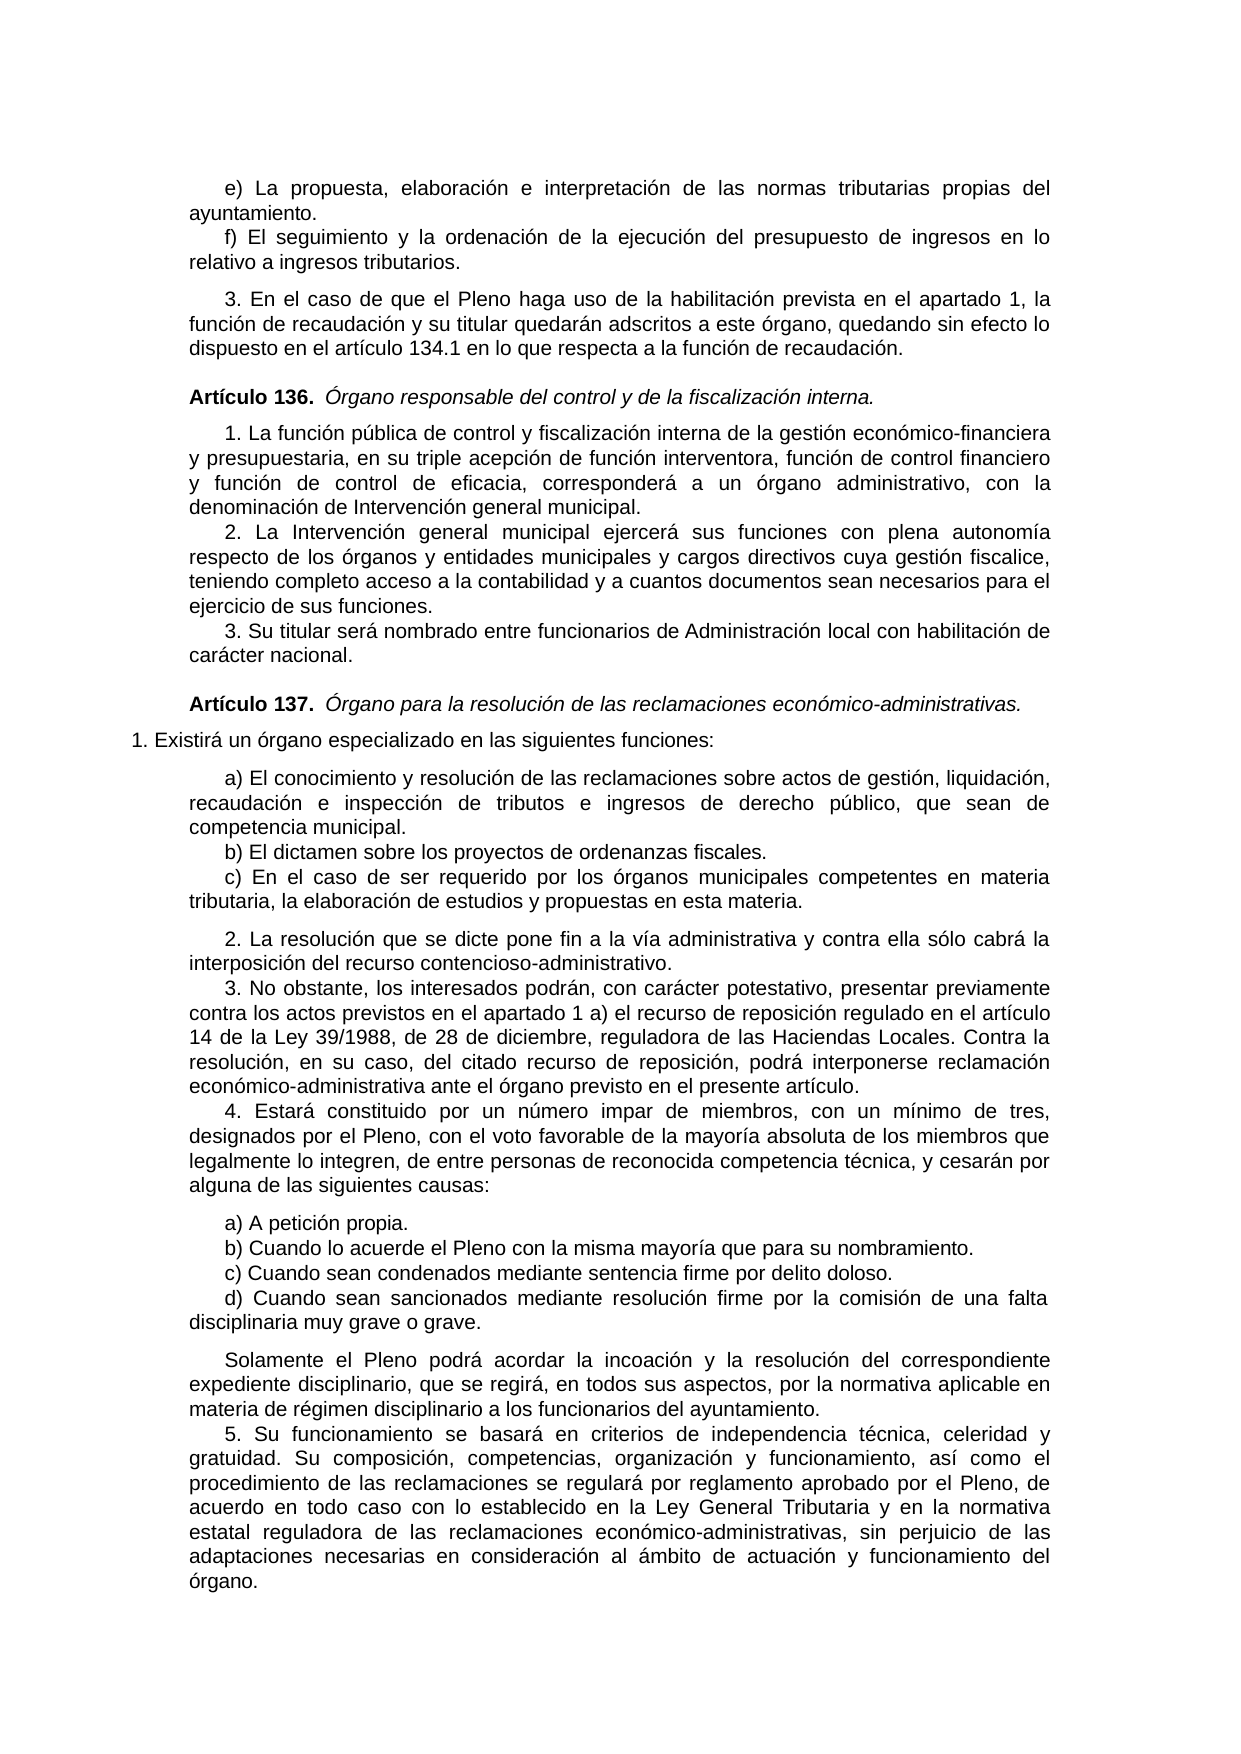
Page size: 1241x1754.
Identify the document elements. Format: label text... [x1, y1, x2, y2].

list La Intervención general municipal ejercerá sus funciones con plena autonomía respecto de los órganos y entidades municipales y cargos directivos cuya gestión fiscalice, teniendo completo acceso a la contabilidad y a cuantos documentos sean necesarios para el ejercicio de sus funciones. [189, 520, 1052, 618]
list Cuando sean condenados mediante sentencia firme por delito doloso. [224, 1261, 1167, 1284]
list El conocimiento y resolución de las reclamaciones sobre actos de gestión, liquidación, recaudación e inspección de tributos e ingresos de derecho público, que sean de competencia municipal. [189, 766, 1052, 839]
list Existirá un órgano especializado en las siguientes funciones: [131, 728, 1167, 752]
list La función pública de control y fiscalización interna de la gestión económico-financiera y presupuestaria, en su triple acepción de función interventora, función de control financiero y función de control de eficacia, corresponderá a un órgano administrativo, con la denominación de Intervención general municipal. [189, 421, 1052, 519]
text Solamente el Pleno podrá acordar la incoación y la resolución del correspondiente expediente disciplinario, que se regirá, en todos sus aspectos, por la normativa aplicable en materia de régimen disciplinario a los funcionarios del ayuntamiento. [189, 1347, 1052, 1421]
list La propuesta, elaboración e interpretación de las normas tributarias propias del ayuntamiento. [189, 176, 1051, 224]
list Cuando sean sancionados mediante resolución firme por la comisión de una falta disciplinaria muy grave o grave. [189, 1286, 1051, 1334]
list Su titular será nombrado entre funcionarios de Administración local con habilitación de carácter nacional. [189, 619, 1051, 667]
list Cuando lo acuerde el Pleno con la misma mayoría que para su nombramiento. [224, 1236, 1167, 1259]
list El dictamen sobre los proyectos de ordenanzas fiscales. [224, 840, 1167, 864]
text Artículo 137. Órgano para la resolución de las reclamaciones económico-administrativas. [189, 692, 1167, 716]
list Estará constituido por un número impar de miembros, con un mínimo de tres, designados por el Pleno, con el voto favorable de la mayoría absoluta de los miembros que legalmente lo integren, de entre personas de reconocida competencia técnica, y cesarán por alguna de las siguientes causas: [189, 1099, 1051, 1197]
list Su funcionamiento se basará en criterios de independencia técnica, celeridad y gratuidad. Su composición, competencias, organización y funcionamiento, así como el procedimiento de las reclamaciones se regulará por reglamento aprobado por el Pleno, de acuerdo en todo caso con lo establecido en la Ley General Tributaria y en la normativa estatal reguladora de las reclamaciones económico-administrativas, sin perjuicio de las adaptaciones necesarias en consideración al ámbito de actuación y funcionamiento del órgano. [189, 1421, 1051, 1593]
list No obstante, los interesados podrán, con carácter potestativo, presentar previamente contra los actos previstos en el apartado 1 a) el recurso de reposición regulado en el artículo 14 de la Ley 39/1988, de 28 de diciembre, reguladora de las Haciendas Locales. Contra la resolución, en su caso, del citado recurso de reposición, podrá interponerse reclamación económico-administrativa ante el órgano previsto en el presente artículo. [189, 976, 1052, 1098]
list A petición propia. [224, 1211, 1167, 1234]
list El seguimiento y la ordenación de la ejecución del presupuesto de ingresos en lo relativo a ingresos tributarios. [189, 225, 1051, 273]
list En el caso de que el Pleno haga uso de la habilitación prevista en el apartado 1, la función de recaudación y su titular quedarán adscritos a este órgano, quedando sin efecto lo dispuesto en el artículo 134.1 en lo que respecta a la función de recaudación. [189, 287, 1052, 360]
text Artículo 136. Órgano responsable del control y de la fiscalización interna. [189, 384, 1167, 408]
list En el caso de ser requerido por los órganos municipales competentes en materia tributaria, la elaboración de estudios y propuestas en esta materia. [189, 865, 1051, 913]
list La resolución que se dicte pone fin a la vía administrativa y contra ella sólo cabrá la interposición del recurso contencioso-administrativo. [189, 927, 1051, 975]
